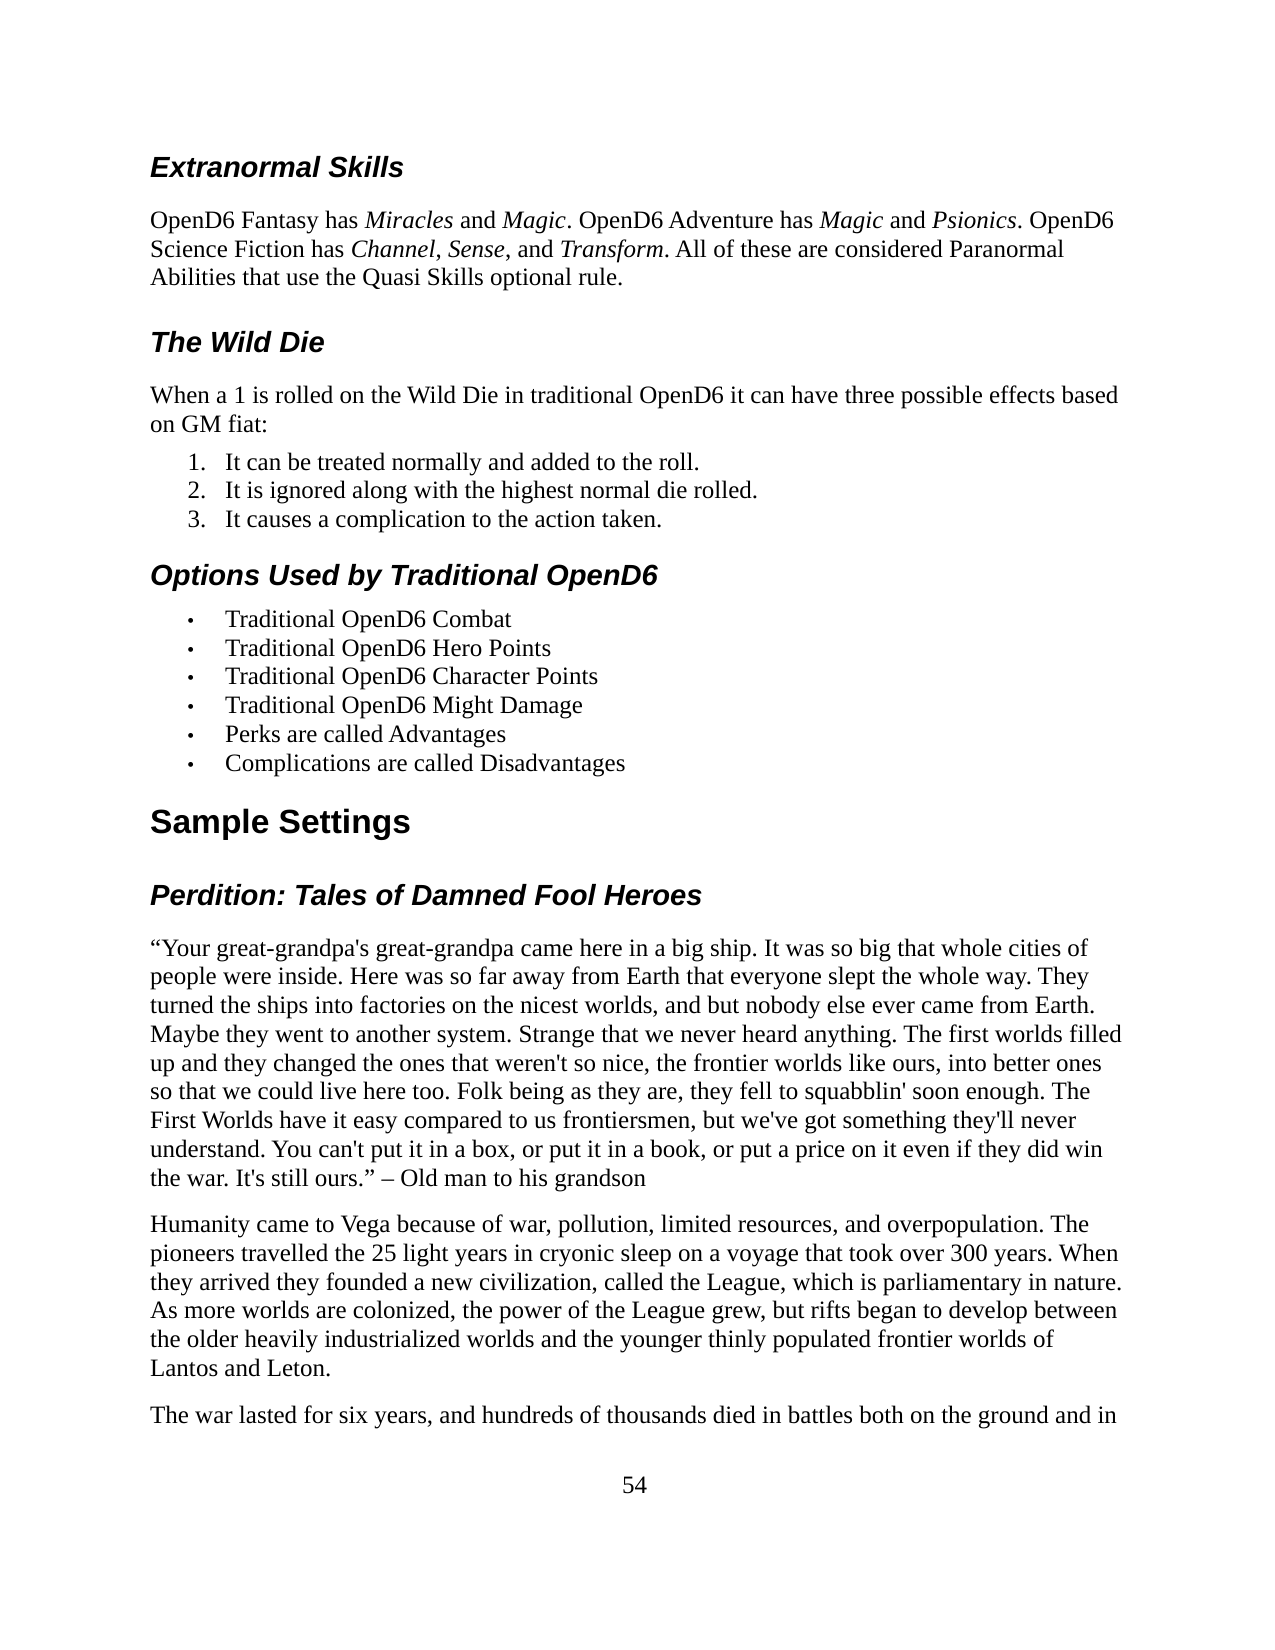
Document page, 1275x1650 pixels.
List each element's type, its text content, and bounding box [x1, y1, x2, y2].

list Traditional OpenD6 Combat [187, 604, 1125, 633]
list Complications are called Disadvantages [187, 748, 1125, 776]
list It can be treated normally and added to the roll. [187, 447, 1125, 475]
subtitle Extranormal Skills [150, 150, 1125, 183]
list Perks are called Advantages [187, 719, 1125, 748]
list Traditional OpenD6 Might Damage [187, 690, 1125, 719]
list It is ignored along with the highest normal die rolled. [187, 475, 1125, 504]
subtitle Sample Settings [150, 801, 1125, 840]
list Traditional OpenD6 Character Points [187, 661, 1125, 690]
subtitle Perdition: Tales of Damned Fool Heroes [150, 878, 1125, 911]
list It causes a complication to the action taken. [187, 504, 1125, 533]
list Traditional OpenD6 Hero Points [187, 633, 1125, 661]
text “Your great-grandpa's great-grandpa came here in a big ship. It was so big that whole cities of people were inside. Here was so far away from Earth that everyone slept the whole way. They turned the ships into factories on the nicest worlds, and but nobody else ever came from Earth. Maybe they went to another system. Strange that we never heard anything. The first worlds filled up and they changed the ones that weren't so nice, the frontier worlds like ours, into better ones so that we could live here too. Folk being as they are, they fell to squabblin' soon enough. The First Worlds have it easy compared to us frontiersmen, but we've got something they'll never understand. You can't put it in a box, or put it in a book, or put a price on it even if they did win the war. It's still ours.” – Old man to his grandson [150, 933, 1125, 1191]
text OpenD6 Fantasy has Miracles and Magic. OpenD6 Adventure has Magic and Psionics. OpenD6 Science Fiction has Channel, Sense, and Transform. All of these are considered Paranormal Abilities that use the Quasi Skills optional rule. [150, 205, 1125, 291]
text When a 1 is rolled on the Wild Die in traditional OpenD6 it can have three possible effects based on GM fiat: [150, 380, 1125, 438]
text Humanity came to Vega because of war, pollution, limited resources, and overpopulation. The pioneers travelled the 25 light years in cryonic sleep on a voyage that took over 300 years. When they arrived they founded a new civilization, called the League, which is parliamentary in nature. As more worlds are colonized, the power of the League grew, but rifts began to develop between the older heavily industrialized worlds and the younger thinly populated frontier worlds of Lantos and Leton. [150, 1209, 1125, 1382]
subtitle The Wild Die [150, 325, 1125, 359]
text The war lasted for six years, and hundreds of thousands died in battles both on the ground and in [150, 1400, 1125, 1428]
subtitle Options Used by Traditional OpenD6 [150, 558, 1125, 591]
